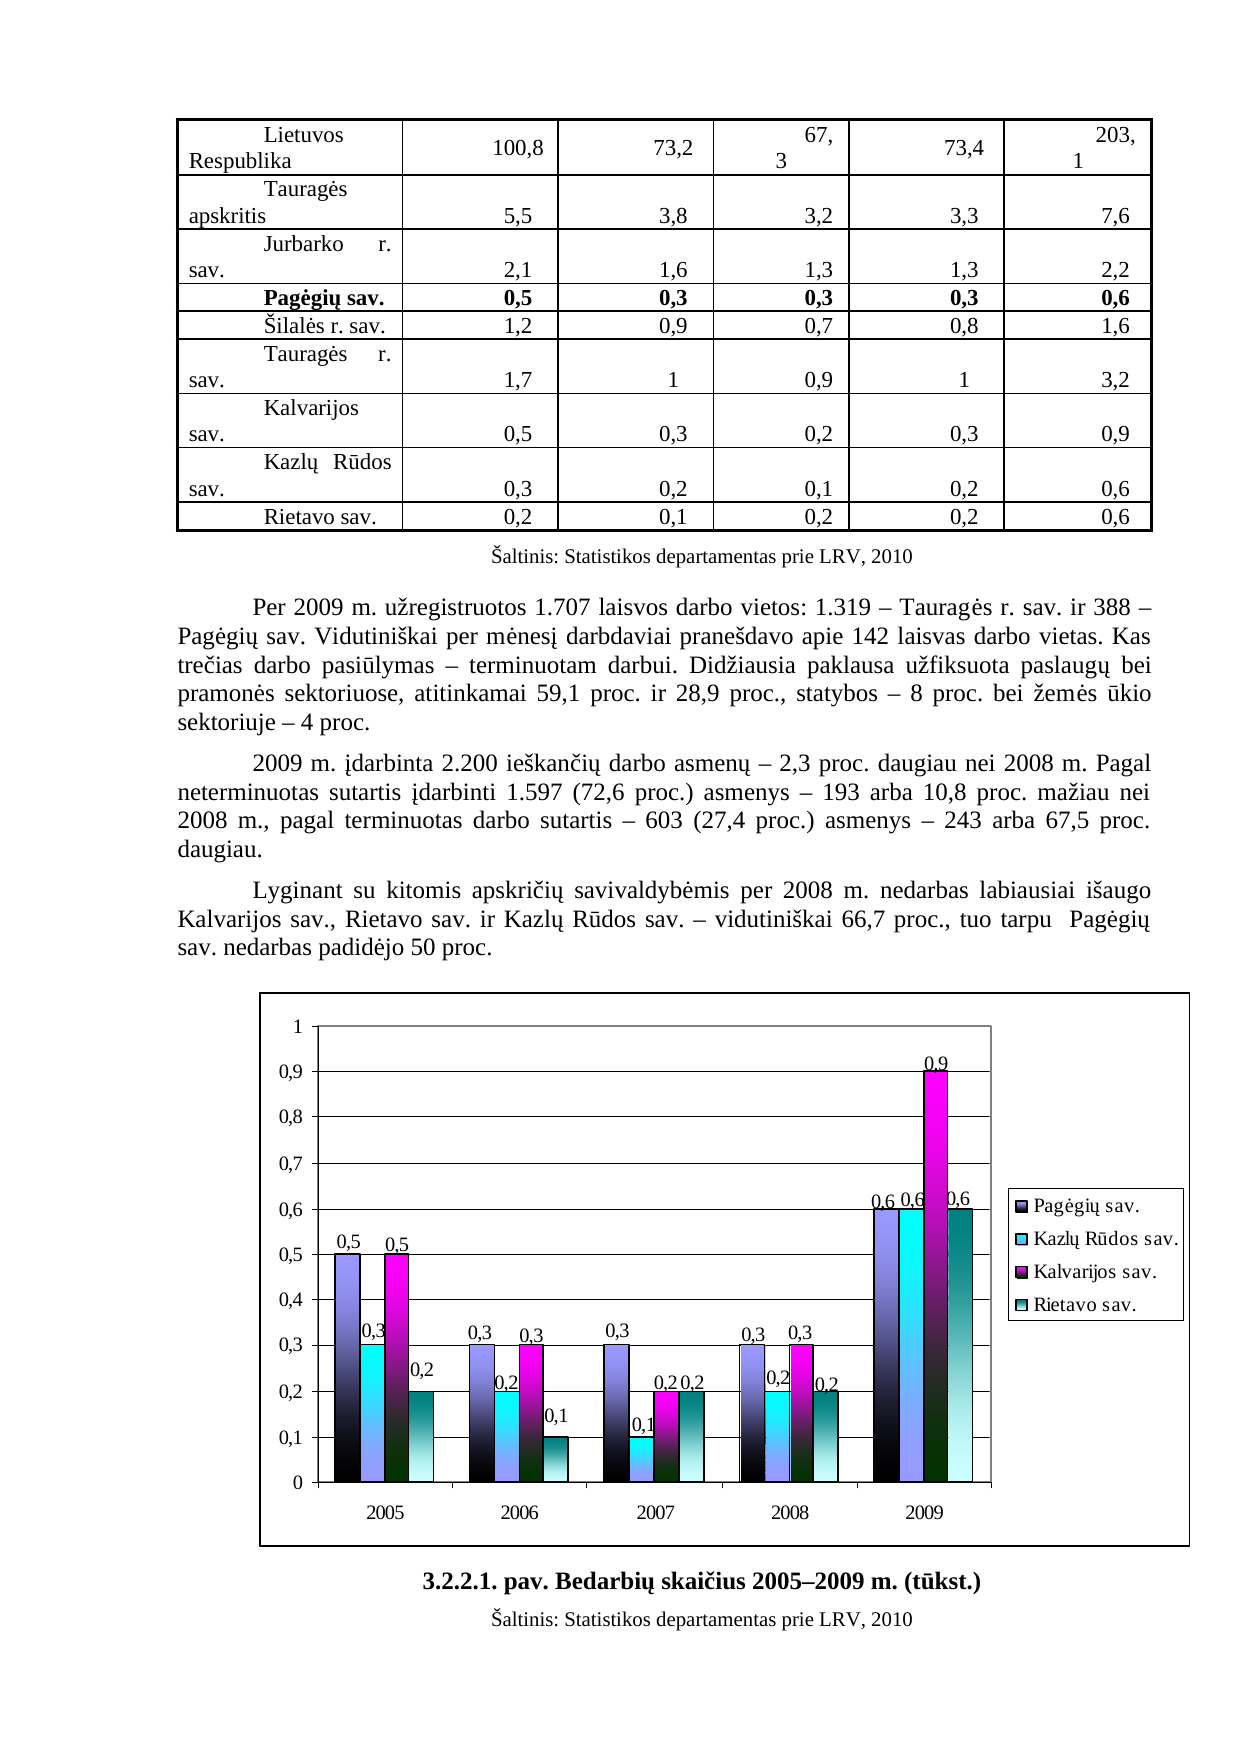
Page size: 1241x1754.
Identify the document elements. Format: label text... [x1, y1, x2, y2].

table_cell 0,3 [714, 284, 848, 310]
table_cell 0,7 [714, 312, 848, 338]
table_cell 0,2 [403, 503, 557, 529]
table_cell 0,1 [714, 448, 848, 501]
table_cell 0,5 [403, 394, 557, 447]
table_cell 1 [850, 340, 1003, 393]
table_cell 0,6 [1005, 284, 1150, 310]
table_cell Jurbarko r. sav. [179, 230, 402, 282]
table_cell 73,2 [559, 121, 713, 174]
table_cell 0,2 [850, 448, 1003, 501]
table_cell 0,2 [850, 503, 1003, 529]
table_cell 1,3 [850, 230, 1003, 282]
table_cell 3,3 [850, 176, 1003, 228]
table_cell 0,3 [850, 284, 1003, 310]
table_cell 0,3 [850, 394, 1003, 447]
table_cell 0,1 [559, 503, 713, 529]
table_cell Lietuvos Respublika [179, 121, 402, 174]
table_cell 0,2 [714, 503, 848, 529]
table_cell 1,7 [403, 340, 557, 393]
table_cell 0,9 [714, 340, 848, 393]
table_cell 0,5 [403, 284, 557, 310]
table_cell 3,2 [1005, 340, 1150, 393]
text 3.2.2.1. pav. Bedarbių skaičius 2005–2009 m. (tūkst.) [177, 1566, 1152, 1595]
table_cell 0,6 [1005, 503, 1150, 529]
table_cell 0,2 [559, 448, 713, 501]
table_cell 0,9 [1005, 394, 1150, 447]
table_cell Tauragės r. sav. [179, 340, 402, 393]
table_cell Rietavo sav. [179, 503, 402, 529]
table_cell Tauragės apskritis [179, 176, 402, 228]
table_cell 7,6 [1005, 176, 1150, 228]
table_cell 203,1 [1005, 121, 1150, 174]
table_cell 0,2 [714, 394, 848, 447]
table_cell Kazlų Rūdos sav. [179, 448, 402, 501]
table_cell Pagėgių sav. [179, 284, 402, 310]
table_cell 5,5 [403, 176, 557, 228]
table_cell 0,3 [559, 394, 713, 447]
table_cell 1,3 [714, 230, 848, 282]
table_cell 2,2 [1005, 230, 1150, 282]
table_cell 0,9 [559, 312, 713, 338]
table_cell 67,3 [714, 121, 848, 174]
table_cell 1,6 [1005, 312, 1150, 338]
text Lyginant su kitomis apskričių savivaldybėmis per 2008 m. nedarbas labiausiai išaugo Kalvarijos sav., Rietavo sav. ir Kazlų Rūdos sav. – vidutiniškai 66,7 proc., tuo tarpu Pagėgių sav. nedarbas padidėjo 50 proc. [177, 875, 1152, 961]
text Per 2009 m. užregistruotos 1.707 laisvos darbo vietos: 1.319 – Tauragės r. sav. ir 388 – Pagėgių sav. Vidutiniškai per mėnesį darbdaviai pranešdavo apie 142 laisvas darbo vietas. Kas trečias darbo pasiūlymas – terminuotam darbui. Didžiausia paklausa užfiksuota paslaugų bei pramonės sektoriuose, atitinkamai 59,1 proc. ir 28,9 proc., statybos – 8 proc. bei žemės ūkio sektoriuje – 4 proc. [177, 592, 1152, 736]
table_cell 0,8 [850, 312, 1003, 338]
text 2009 m. įdarbinta 2.200 ieškančių darbo asmenų – 2,3 proc. daugiau nei 2008 m. Pagal neterminuotas sutartis įdarbinti 1.597 (72,6 proc.) asmenys – 193 arba 10,8 proc. mažiau nei 2008 m., pagal terminuotas darbo sutartis – 603 (27,4 proc.) asmenys – 243 arba 67,5 proc. daugiau. [177, 748, 1152, 863]
table_cell 1,2 [403, 312, 557, 338]
table_cell 100,8 [403, 121, 557, 174]
table_cell 3,8 [559, 176, 713, 228]
table_cell 1 [559, 340, 713, 393]
table_cell Kalvarijos sav. [179, 394, 402, 447]
table_cell 0,3 [403, 448, 557, 501]
table_cell 0,3 [559, 284, 713, 310]
table_cell 73,4 [850, 121, 1003, 174]
table_cell 2,1 [403, 230, 557, 282]
text Šaltinis: Statistikos departamentas prie LRV, 2010 [177, 1607, 1152, 1631]
table_cell Šilalės r. sav. [179, 312, 402, 338]
text Šaltinis: Statistikos departamentas prie LRV, 2010 [177, 544, 1152, 568]
table_cell 0,6 [1005, 448, 1150, 501]
table_cell 3,2 [714, 176, 848, 228]
table_cell 1,6 [559, 230, 713, 282]
